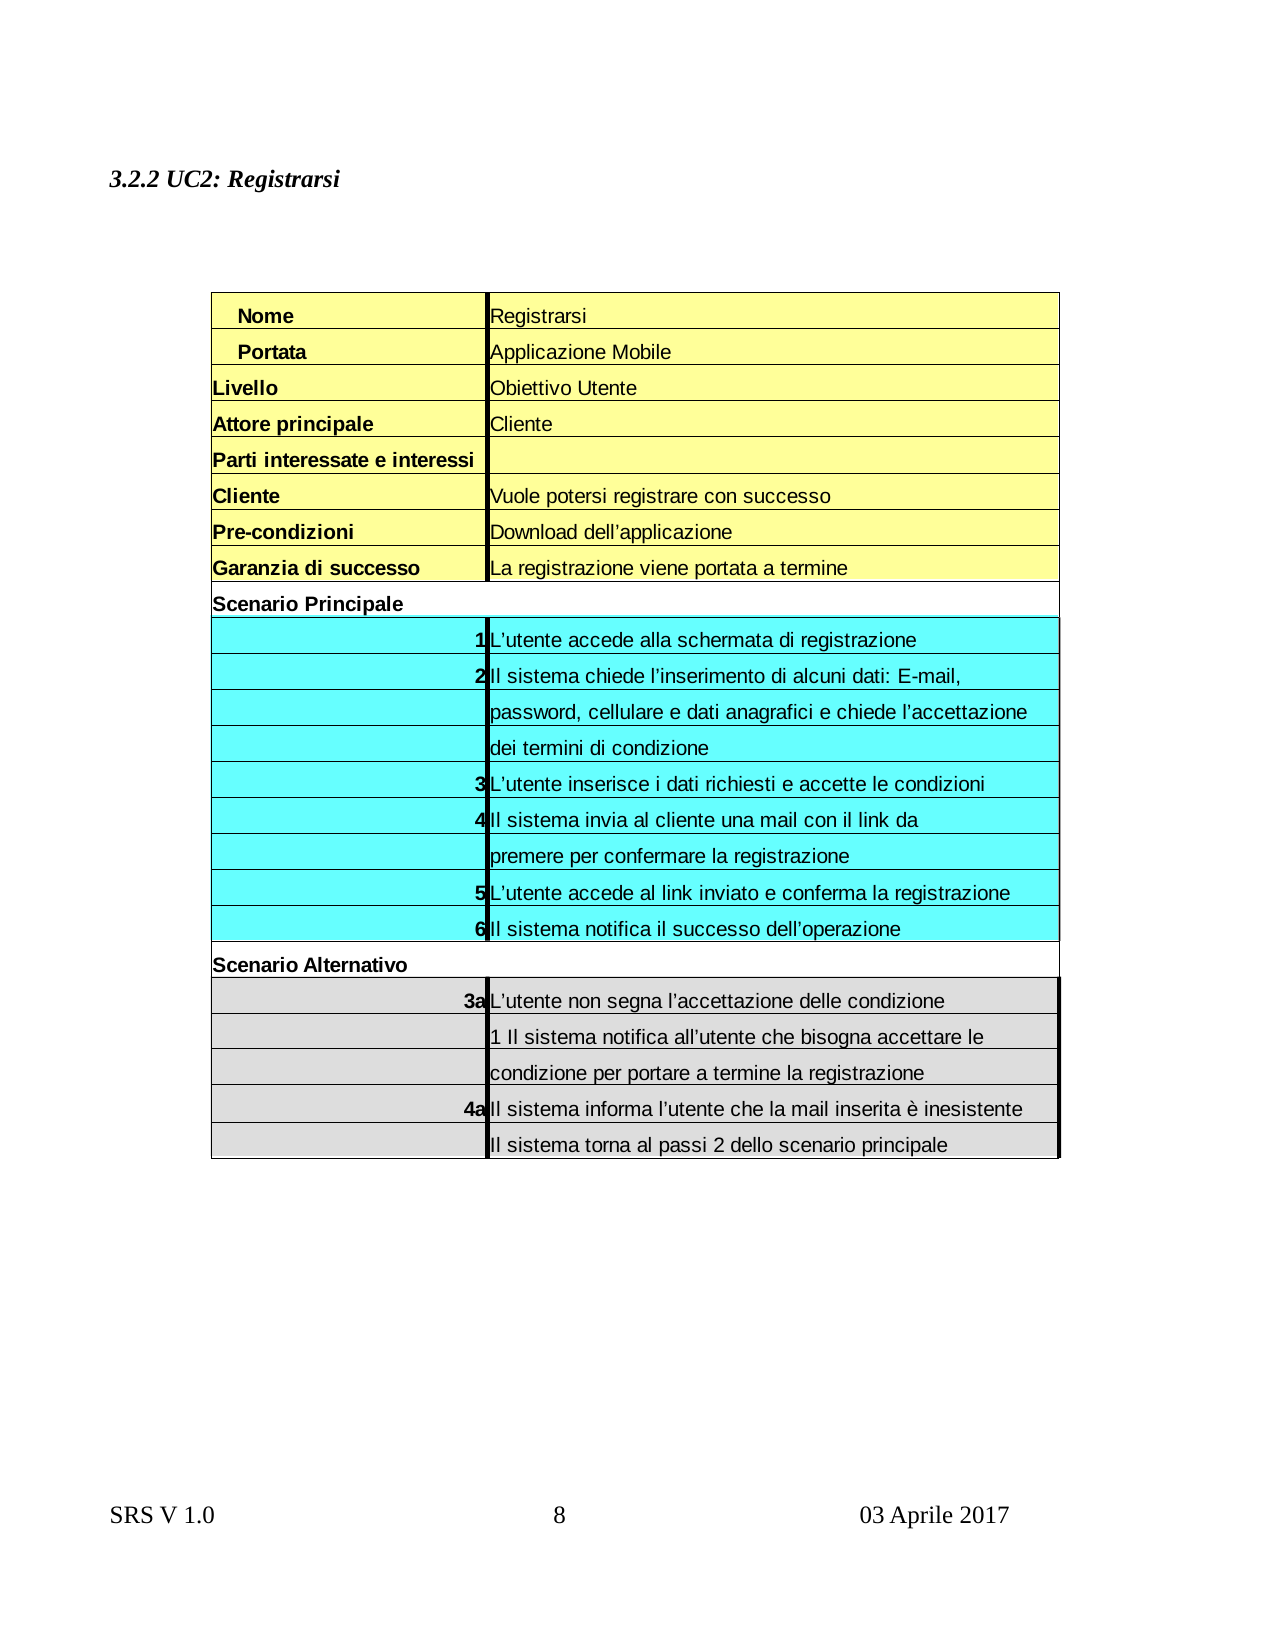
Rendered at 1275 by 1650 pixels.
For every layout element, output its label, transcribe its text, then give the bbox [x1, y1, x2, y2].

subtitle 3.2.2 UC2: Registrarsi [109, 164, 1162, 192]
